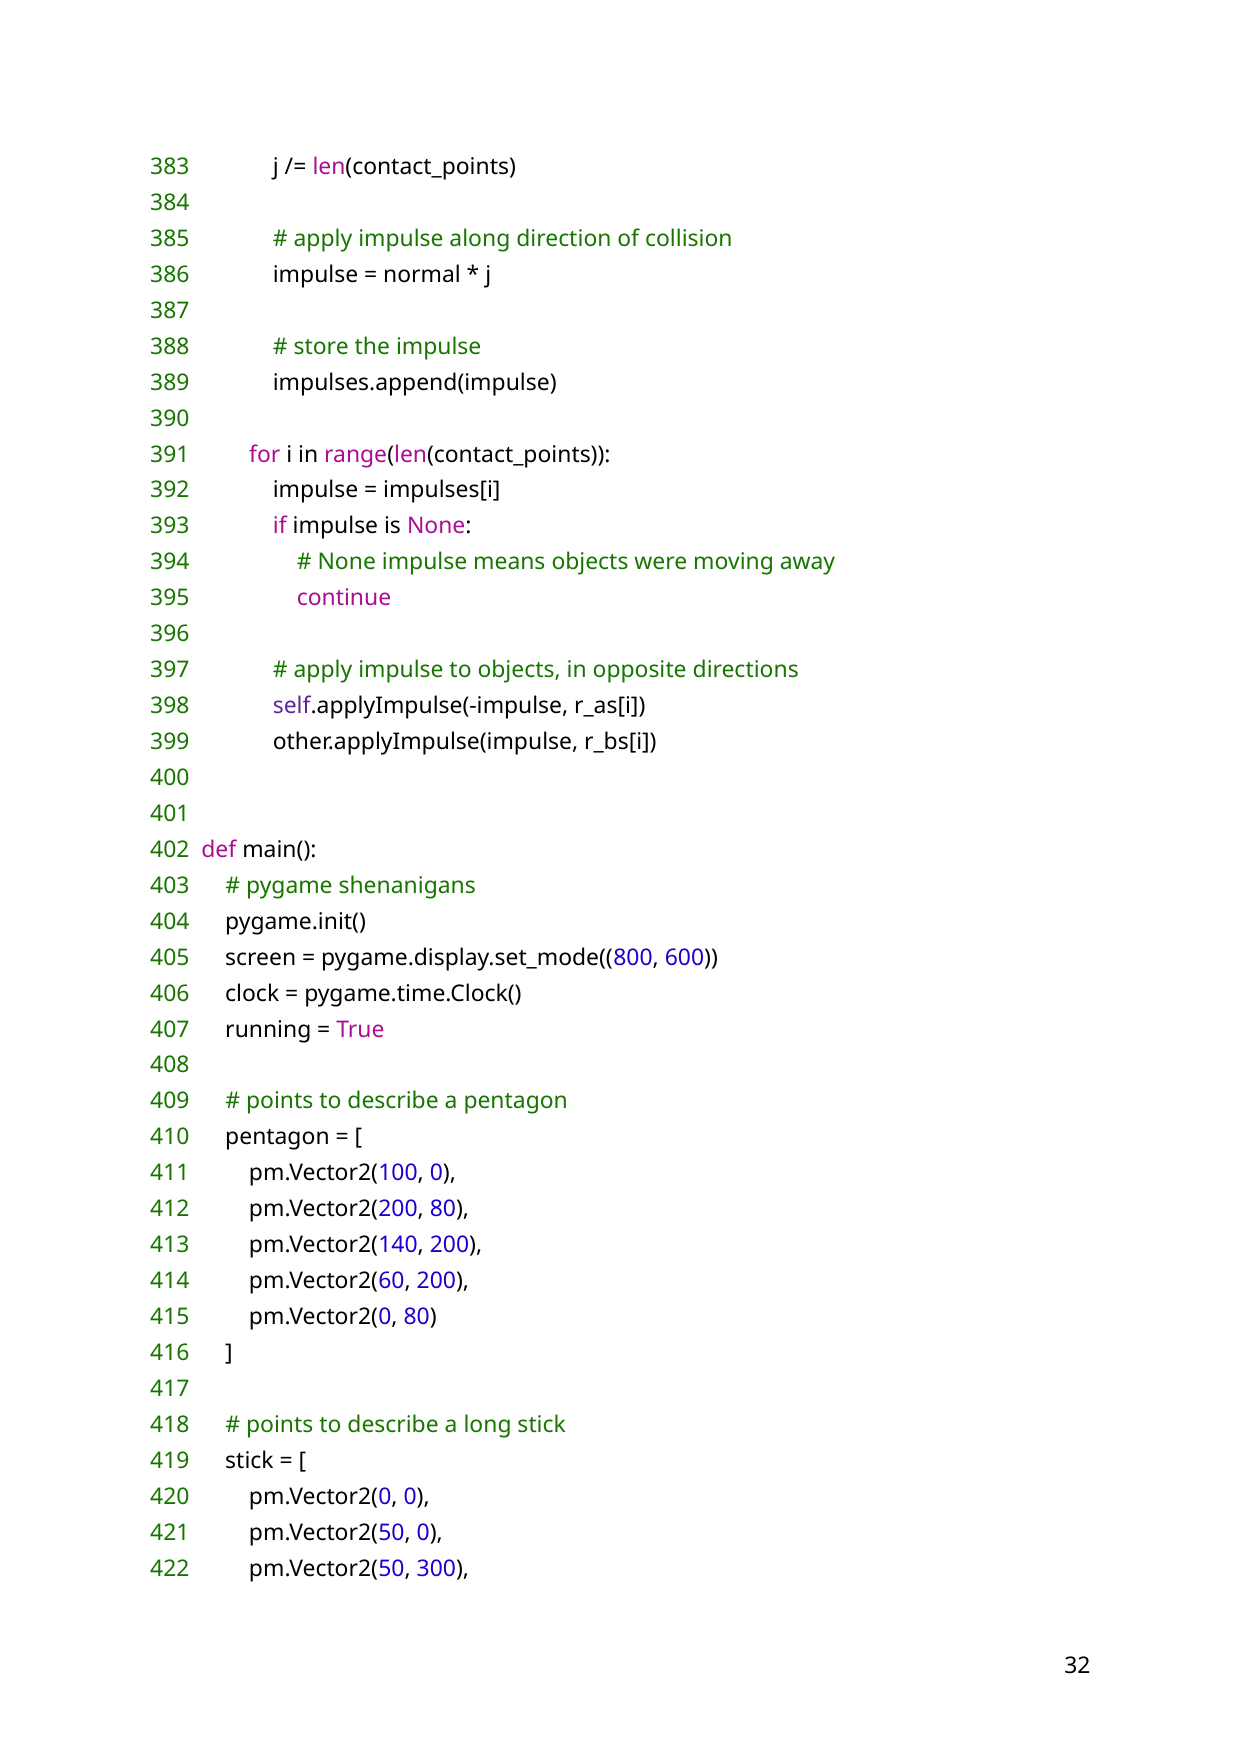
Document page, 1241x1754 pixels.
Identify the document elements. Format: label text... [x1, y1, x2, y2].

text 417 [150, 1372, 1090, 1403]
text 388 # store the impulse [150, 330, 1090, 361]
text 401 [150, 797, 1090, 828]
text 422 pm.Vector2(50, 300), [150, 1552, 1090, 1583]
text 395 continue [150, 581, 1090, 612]
text 415 pm.Vector2(0, 80) [150, 1300, 1090, 1331]
text 405 screen = pygame.display.set_mode((800, 600)) [150, 941, 1090, 972]
text 419 stick = [ [150, 1444, 1090, 1475]
text 385 # apply impulse along direction of collision [150, 222, 1090, 253]
text 420 pm.Vector2(0, 0), [150, 1480, 1090, 1511]
text 389 impulses.append(impulse) [150, 366, 1090, 397]
text 397 # apply impulse to objects, in opposite directions [150, 653, 1090, 684]
text 407 running = True [150, 1012, 1090, 1044]
text 414 pm.Vector2(60, 200), [150, 1264, 1090, 1295]
text 402 def main(): [150, 833, 1090, 864]
text 392 impulse = impulses[i] [150, 473, 1090, 505]
text 400 [150, 761, 1090, 792]
text 398 self.applyImpulse(-impulse, r_as[i]) [150, 689, 1090, 720]
text 410 pentagon = [ [150, 1120, 1090, 1152]
text 409 # points to describe a pentagon [150, 1084, 1090, 1116]
text 383 j /= len(contact_points) [150, 150, 1090, 181]
text 390 [150, 402, 1090, 433]
text 391 for i in range(len(contact_points)): [150, 437, 1090, 469]
text 412 pm.Vector2(200, 80), [150, 1192, 1090, 1223]
text 418 # points to describe a long stick [150, 1408, 1090, 1439]
text 421 pm.Vector2(50, 0), [150, 1516, 1090, 1547]
text 408 [150, 1048, 1090, 1080]
text 399 other.applyImpulse(impulse, r_bs[i]) [150, 725, 1090, 756]
text 411 pm.Vector2(100, 0), [150, 1156, 1090, 1187]
text 404 pygame.init() [150, 905, 1090, 936]
text 406 clock = pygame.time.Clock() [150, 977, 1090, 1008]
text 403 # pygame shenanigans [150, 869, 1090, 900]
text 387 [150, 294, 1090, 325]
text 394 # None impulse means objects were moving away [150, 545, 1090, 577]
text 384 [150, 186, 1090, 217]
text 396 [150, 617, 1090, 648]
text 413 pm.Vector2(140, 200), [150, 1228, 1090, 1259]
text 386 impulse = normal * j [150, 258, 1090, 289]
text 393 if impulse is None: [150, 509, 1090, 541]
text 416 ] [150, 1336, 1090, 1367]
